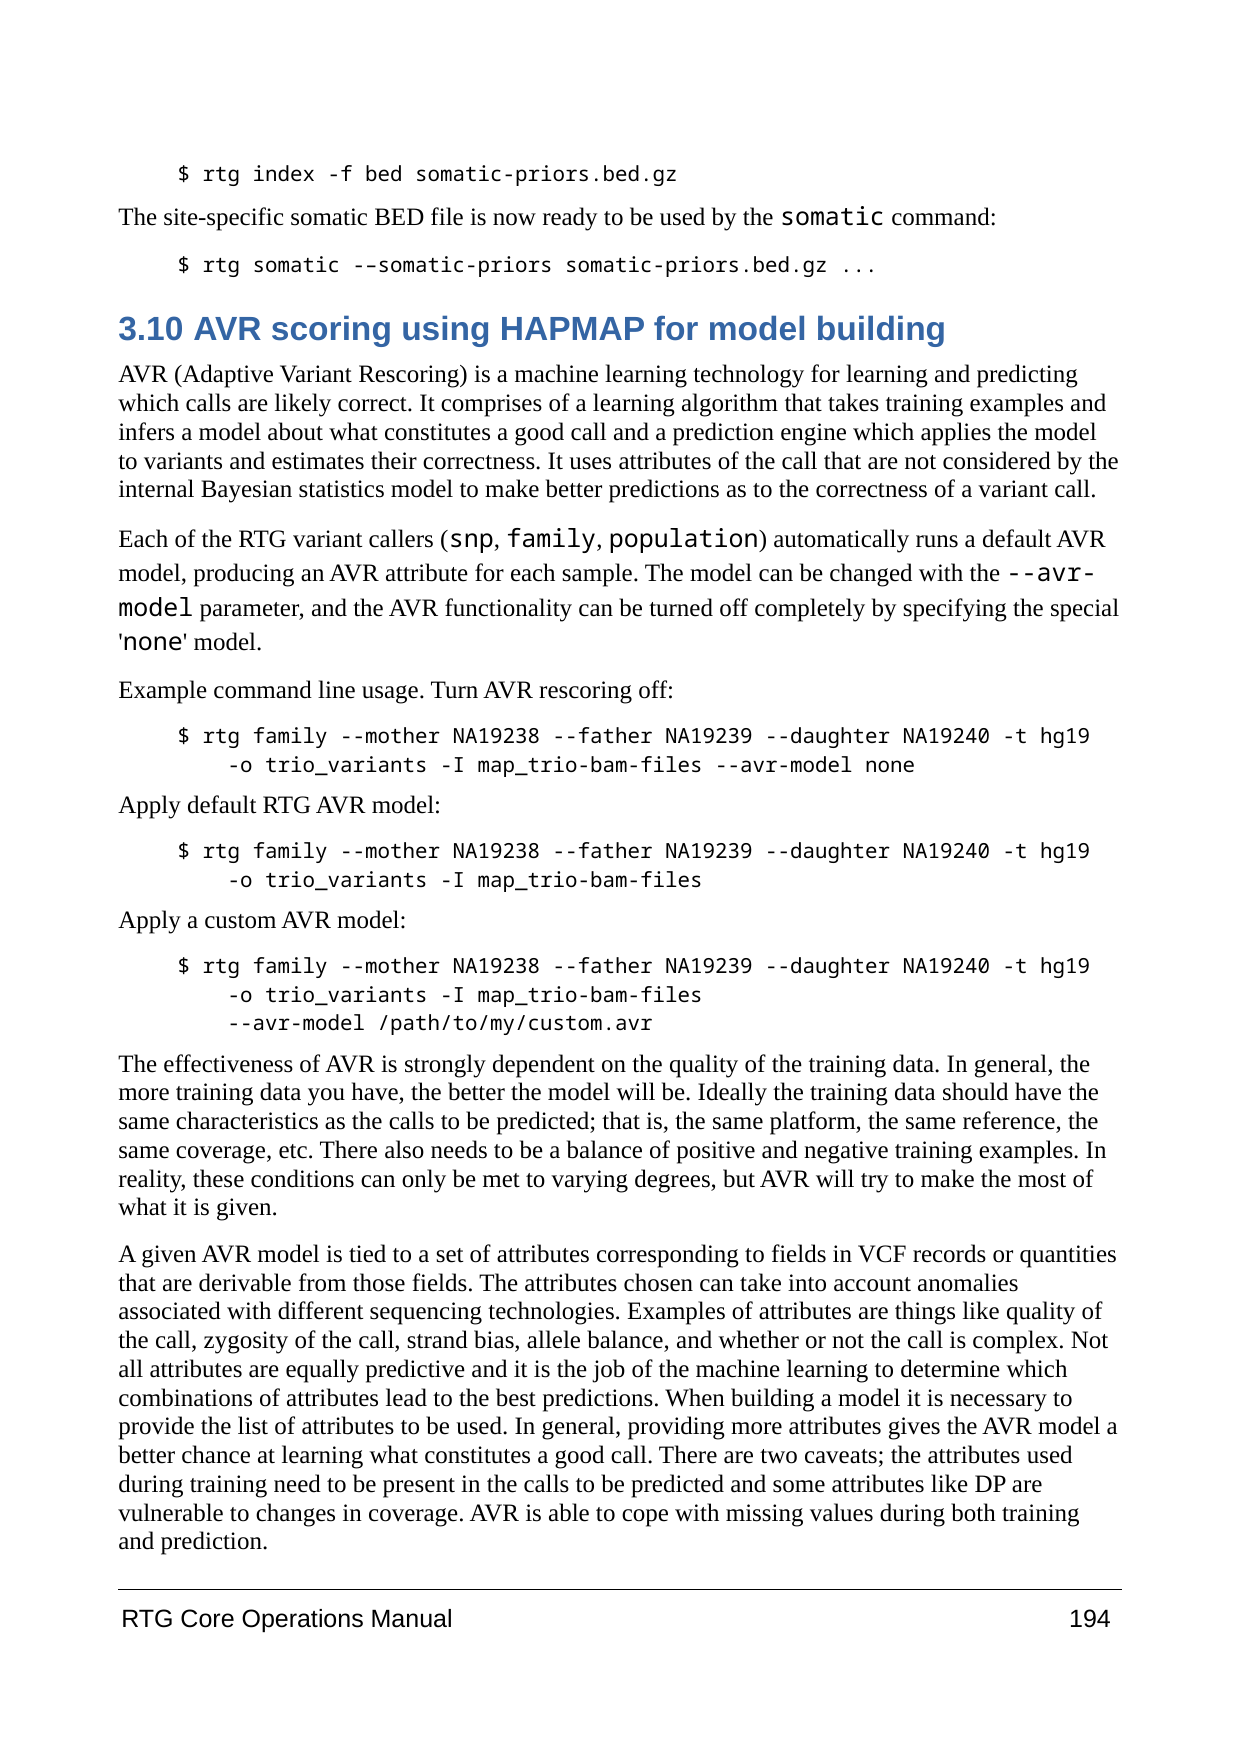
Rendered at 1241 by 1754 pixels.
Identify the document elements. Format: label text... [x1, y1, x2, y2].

text -o trio_variants -I map_trio-bam-files [177, 980, 1122, 1008]
text The effectiveness of AVR is strongly dependent on the quality of the training data. In general, the more training data you have, the better the model will be. Ideally the training data should have the same characteristics as the calls to be predicted; that is, the same platform, the same reference, the same coverage, etc. There also needs to be a balance of positive and negative training examples. In reality, these conditions can only be met to varying degrees, but AVR will try to make the most of what it is given. [118, 1049, 1122, 1221]
text $ rtg family --mother NA19238 --father NA19239 --daughter NA19240 -t hg19 [177, 721, 1122, 750]
text $ rtg index -f bed somatic-priors.bed.gz [177, 159, 1122, 187]
text $ rtg family --mother NA19238 --father NA19239 --daughter NA19240 -t hg19 [177, 837, 1122, 865]
text The site-specific somatic BED file is now ready to be used by the somatic command: [118, 199, 1122, 233]
text Apply default RTG AVR model: [118, 790, 1122, 819]
text A given AVR model is tied to a set of attributes corresponding to fields in VCF records or quantities that are derivable from those fields. The attributes chosen can take into account anomalies associated with different sequencing technologies. Examples of attributes are things like quality of the call, zygosity of the call, strand bias, allele balance, and whether or not the call is complex. Not all attributes are equally predictive and it is the job of the machine learning to determine which combinations of attributes lead to the best predictions. When building a model it is necessary to provide the list of attributes to be used. In general, providing more attributes gives the AVR model a better chance at learning what constitutes a good call. There are two caveats; the attributes used during training need to be present in the calls to be predicted and some attributes like DP are vulnerable to changes in coverage. AVR is able to cope with missing values during both training and prediction. [118, 1239, 1122, 1555]
subtitle AVR scoring using HAPMAP for model building [118, 308, 1122, 347]
text -o trio_variants -I map_trio-bam-files [177, 865, 1122, 893]
text --avr-model /path/to/my/custom.avr [177, 1008, 1122, 1037]
text -o trio_variants -I map_trio-bam-files --avr-model none [177, 750, 1122, 778]
text AVR (Adaptive Variant Rescoring) is a machine learning technology for learning and predicting which calls are likely correct. It comprises of a learning algorithm that takes training examples and infers a model about what constitutes a good call and a prediction engine which applies the model to variants and estimates their correctness. It uses attributes of the call that are not considered by the internal Bayesian statistics model to make better predictions as to the correctness of a variant call. [118, 359, 1122, 503]
text Apply a custom AVR model: [118, 905, 1122, 934]
text $ rtg family --mother NA19238 --father NA19239 --daughter NA19240 -t hg19 [177, 952, 1122, 980]
text Each of the RTG variant callers (snp, family, population) automatically runs a default AVR model, producing an AVR attribute for each sample. The model can be changed with the --avr-model parameter, and the AVR functionality can be turned off completely by specifying the special 'none' model. [118, 521, 1122, 657]
text Example command line usage. Turn AVR rescoring off: [118, 675, 1122, 704]
text $ rtg somatic -–somatic-priors somatic-priors.bed.gz ... [177, 251, 1122, 279]
